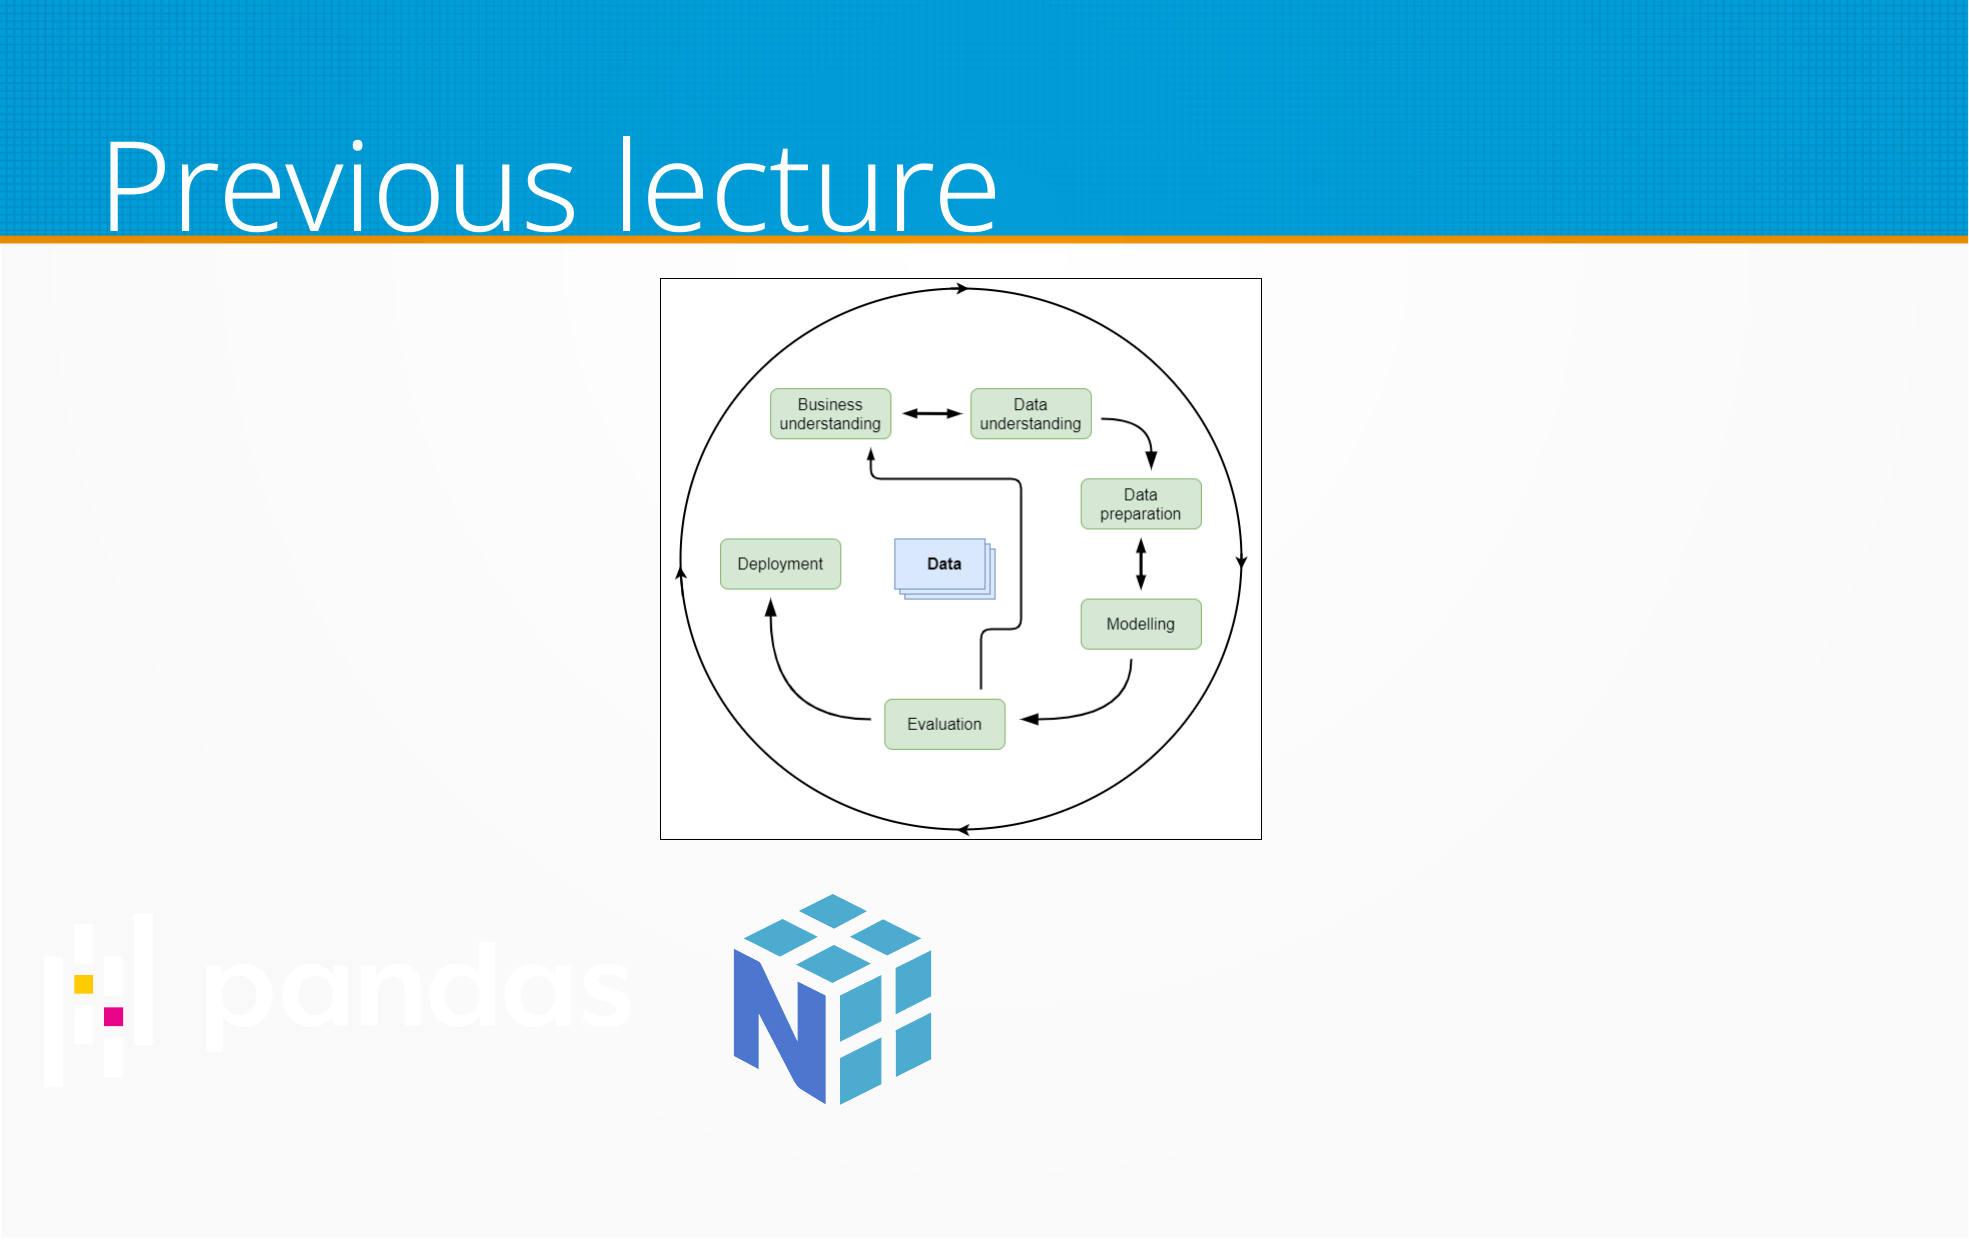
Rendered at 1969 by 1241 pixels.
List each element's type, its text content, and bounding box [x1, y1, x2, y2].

picture [0, 236, 1969, 1241]
title Previous lecture [98, 49, 1870, 257]
